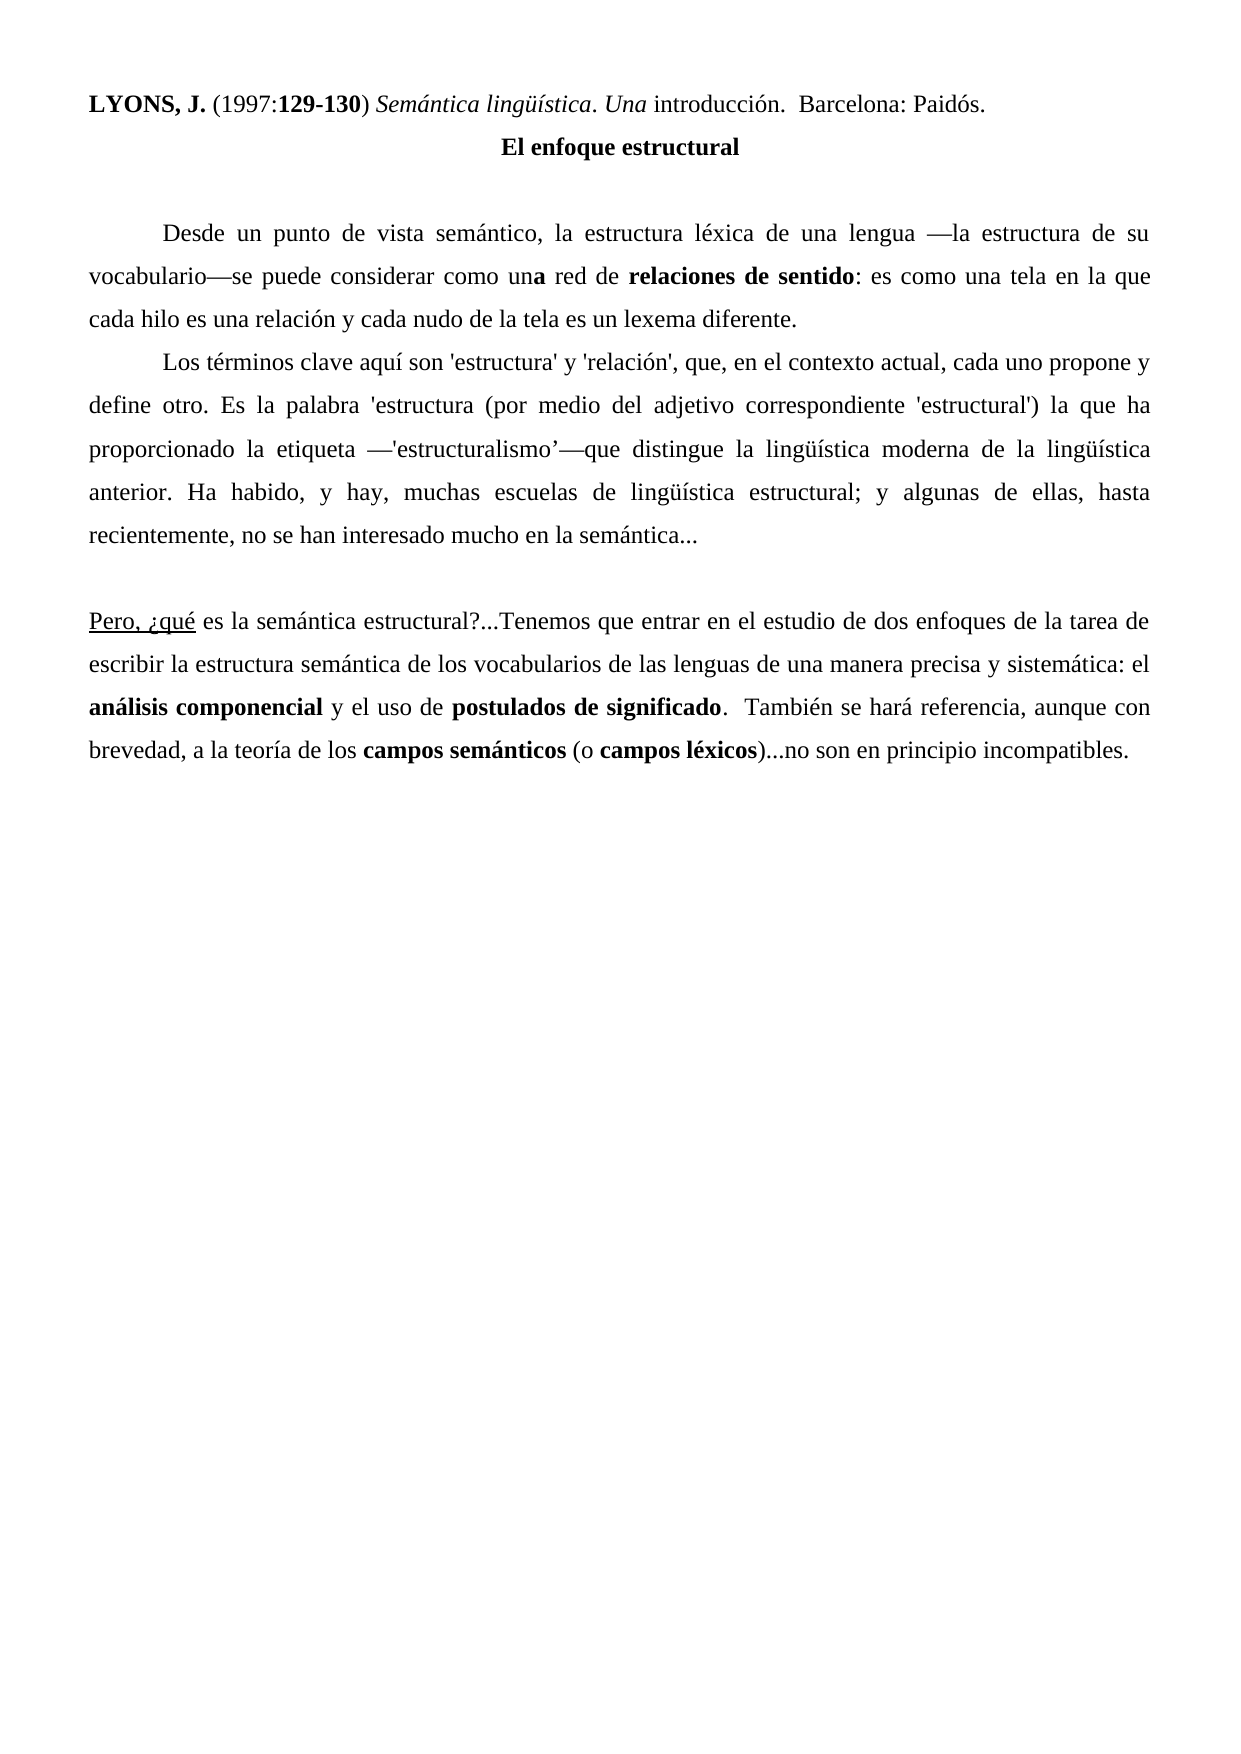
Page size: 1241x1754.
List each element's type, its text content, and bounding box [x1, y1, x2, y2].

text Los términos clave aquí son 'estructura' y 'relación', que, en el contexto actual, cada uno propone y define otro. Es la palabra 'estructura (por medio del adjetivo correspondiente 'estructural') la que ha proporcionado la etiqueta —'estructuralismo’—que distingue la lingüística moderna de la lingüística anterior. Ha habido, y hay, muchas escuelas de lingüística estructural; y algunas de ellas, hasta recientemente, no se han interesado mucho en la semántica... [89, 347, 1152, 549]
text El enfoque estructural [89, 132, 1152, 161]
text LYONS, J. (1997:129-130) Semántica lingüística. Una introducción. Barcelona: Paidós. [89, 89, 1152, 117]
text Pero, ¿qué es la semántica estructural?...Tenemos que entrar en el estudio de dos enfoques de la tarea de escribir la estructura semántica de los vocabularios de las lenguas de una manera precisa y sistemática: el análisis componencial y el uso de postulados de significado. También se hará referencia, aunque con brevedad, a la teoría de los campos semánticos (o campos léxicos)...no son en principio incompatibles. [89, 606, 1152, 764]
text Desde un punto de vista semántico, la estructura léxica de una lengua —la estructura de su vocabulario—se puede considerar como una red de relaciones de sentido: es como una tela en la que cada hilo es una relación y cada nudo de la tela es un lexema diferente. [89, 218, 1152, 333]
